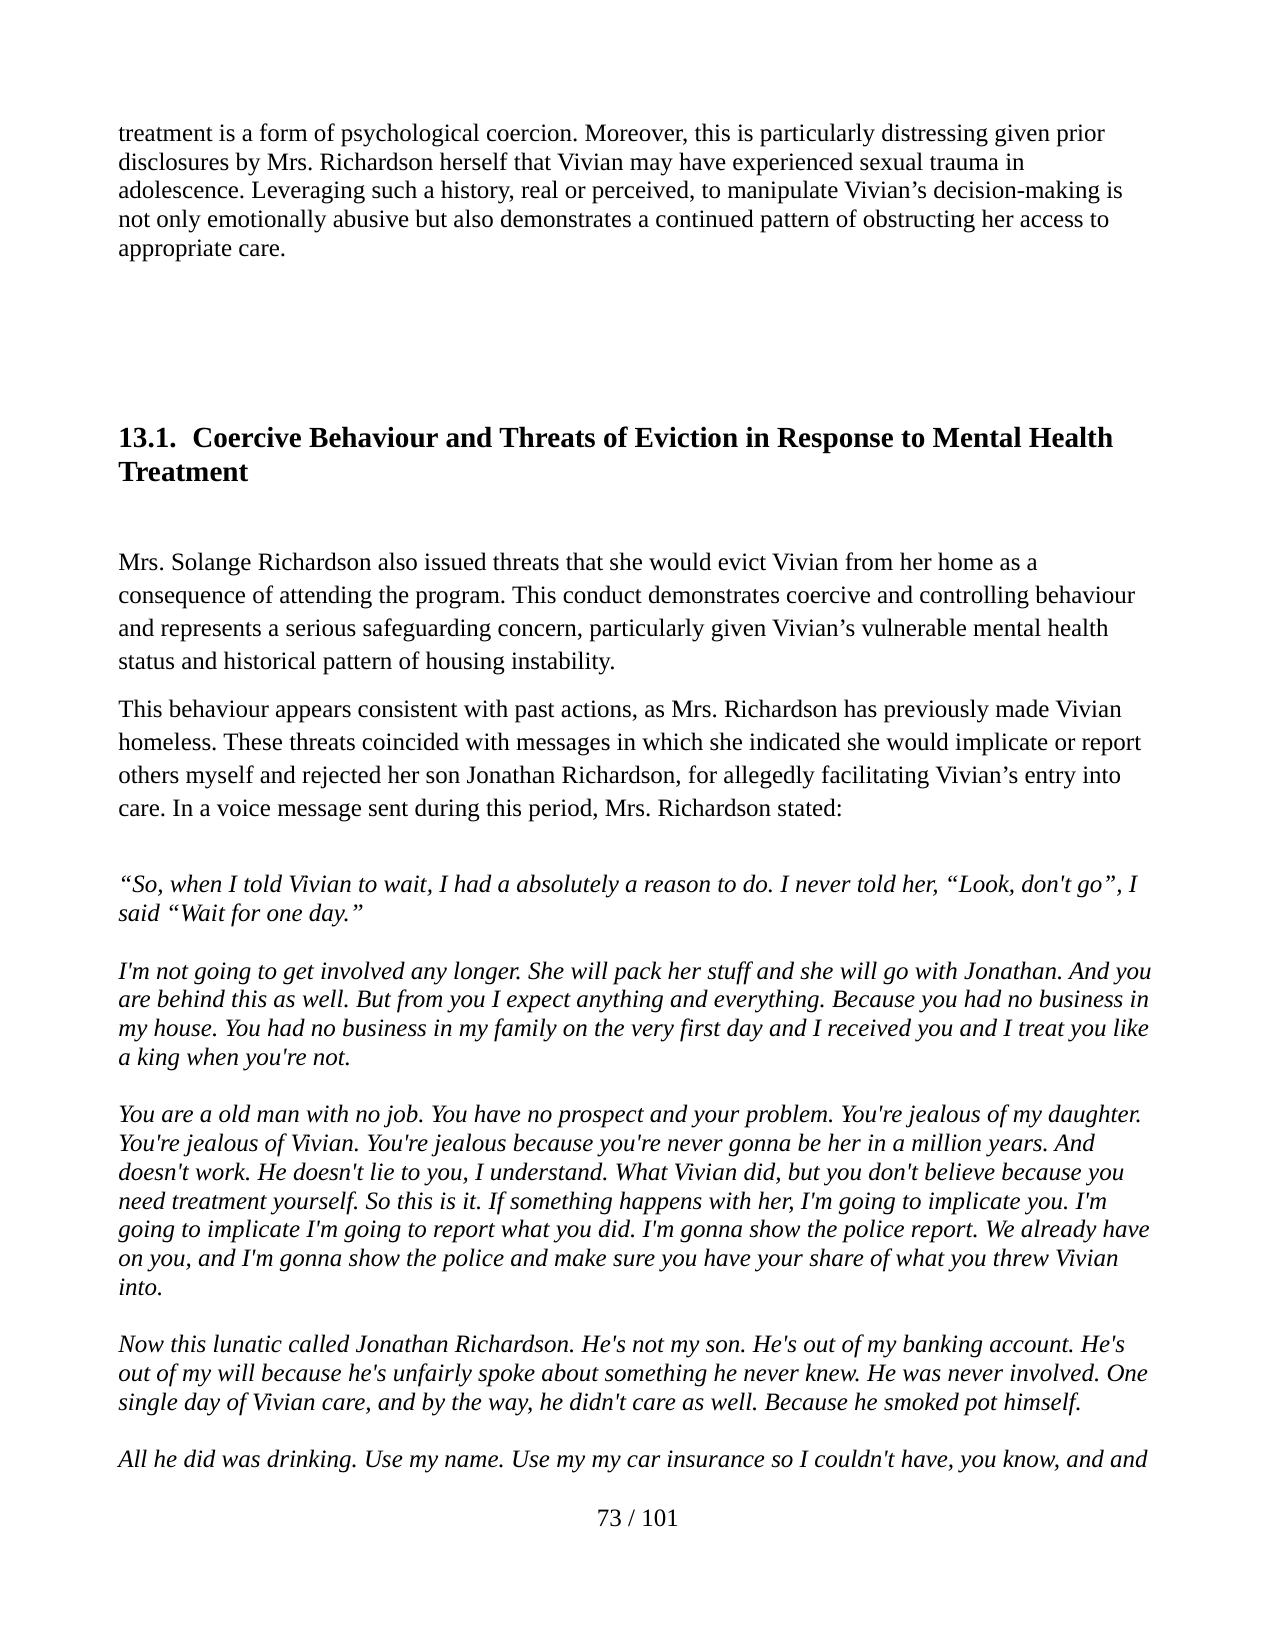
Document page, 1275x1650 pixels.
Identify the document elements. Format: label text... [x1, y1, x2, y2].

text Mrs. Solange Richardson also issued threats that she would evict Vivian from her home as a consequence of attending the program. This conduct demonstrates coercive and controlling behaviour and represents a serious safeguarding concern, particularly given Vivian’s vulnerable mental health status and historical pattern of housing instability. [118, 547, 1157, 675]
text I'm not going to get involved any longer. She will pack her stuff and she will go with Jonathan. And you are behind this as well. But from you I expect anything and everything. Because you had no business in my house. You had no business in my family on the very first day and I received you and I treat you like a king when you're not. You are a old man with no job. You have no prospect and your problem. You're jealous of my daughter. You're jealous of Vivian. You're jealous because you're never gonna be her in a million years. And doesn't work. He doesn't lie to you, I understand. What Vivian did, but you don't believe because you need treatment yourself. So this is it. If something happens with her, I'm going to implicate you. I'm going to implicate I'm going to report what you did. I'm gonna show the police report. We already have on you, and I'm gonna show the police and make sure you have your share of what you threw Vivian into. [118, 956, 1157, 1301]
text treatment is a form of psychological coercion. Moreover, this is particularly distressing given prior disclosures by Mrs. Richardson herself that Vivian may have experienced sexual trauma in adolescence. Leveraging such a history, real or perceived, to manipulate Vivian’s decision-making is not only emotionally abusive but also demonstrates a continued pattern of obstructing her access to appropriate care. [118, 118, 1157, 262]
text All he did was drinking. Use my name. Use my my car insurance so I couldn't have, you know, and and [118, 1416, 1157, 1473]
subtitle Coercive Behaviour and Threats of Eviction in Response to Mental Health Treatment [118, 420, 1157, 487]
text “So, when I told Vivian to wait, I had a absolutely a reason to do. I never told her, “Look, don't go”, I said “Wait for one day.” [118, 841, 1157, 956]
text This behaviour appears consistent with past actions, as Mrs. Richardson has previously made Vivian homeless. These threats coincided with messages in which she indicated she would implicate or report others myself and rejected her son Jonathan Richardson, for allegedly facilitating Vivian’s entry into care. In a voice message sent during this period, Mrs. Richardson stated: [118, 694, 1157, 822]
text Now this lunatic called Jonathan Richardson. He's not my son. He's out of my banking account. He's out of my will because he's unfairly spoke about something he never knew. He was never involved. One single day of Vivian care, and by the way, he didn't care as well. Because he smoked pot himself. [118, 1301, 1157, 1416]
